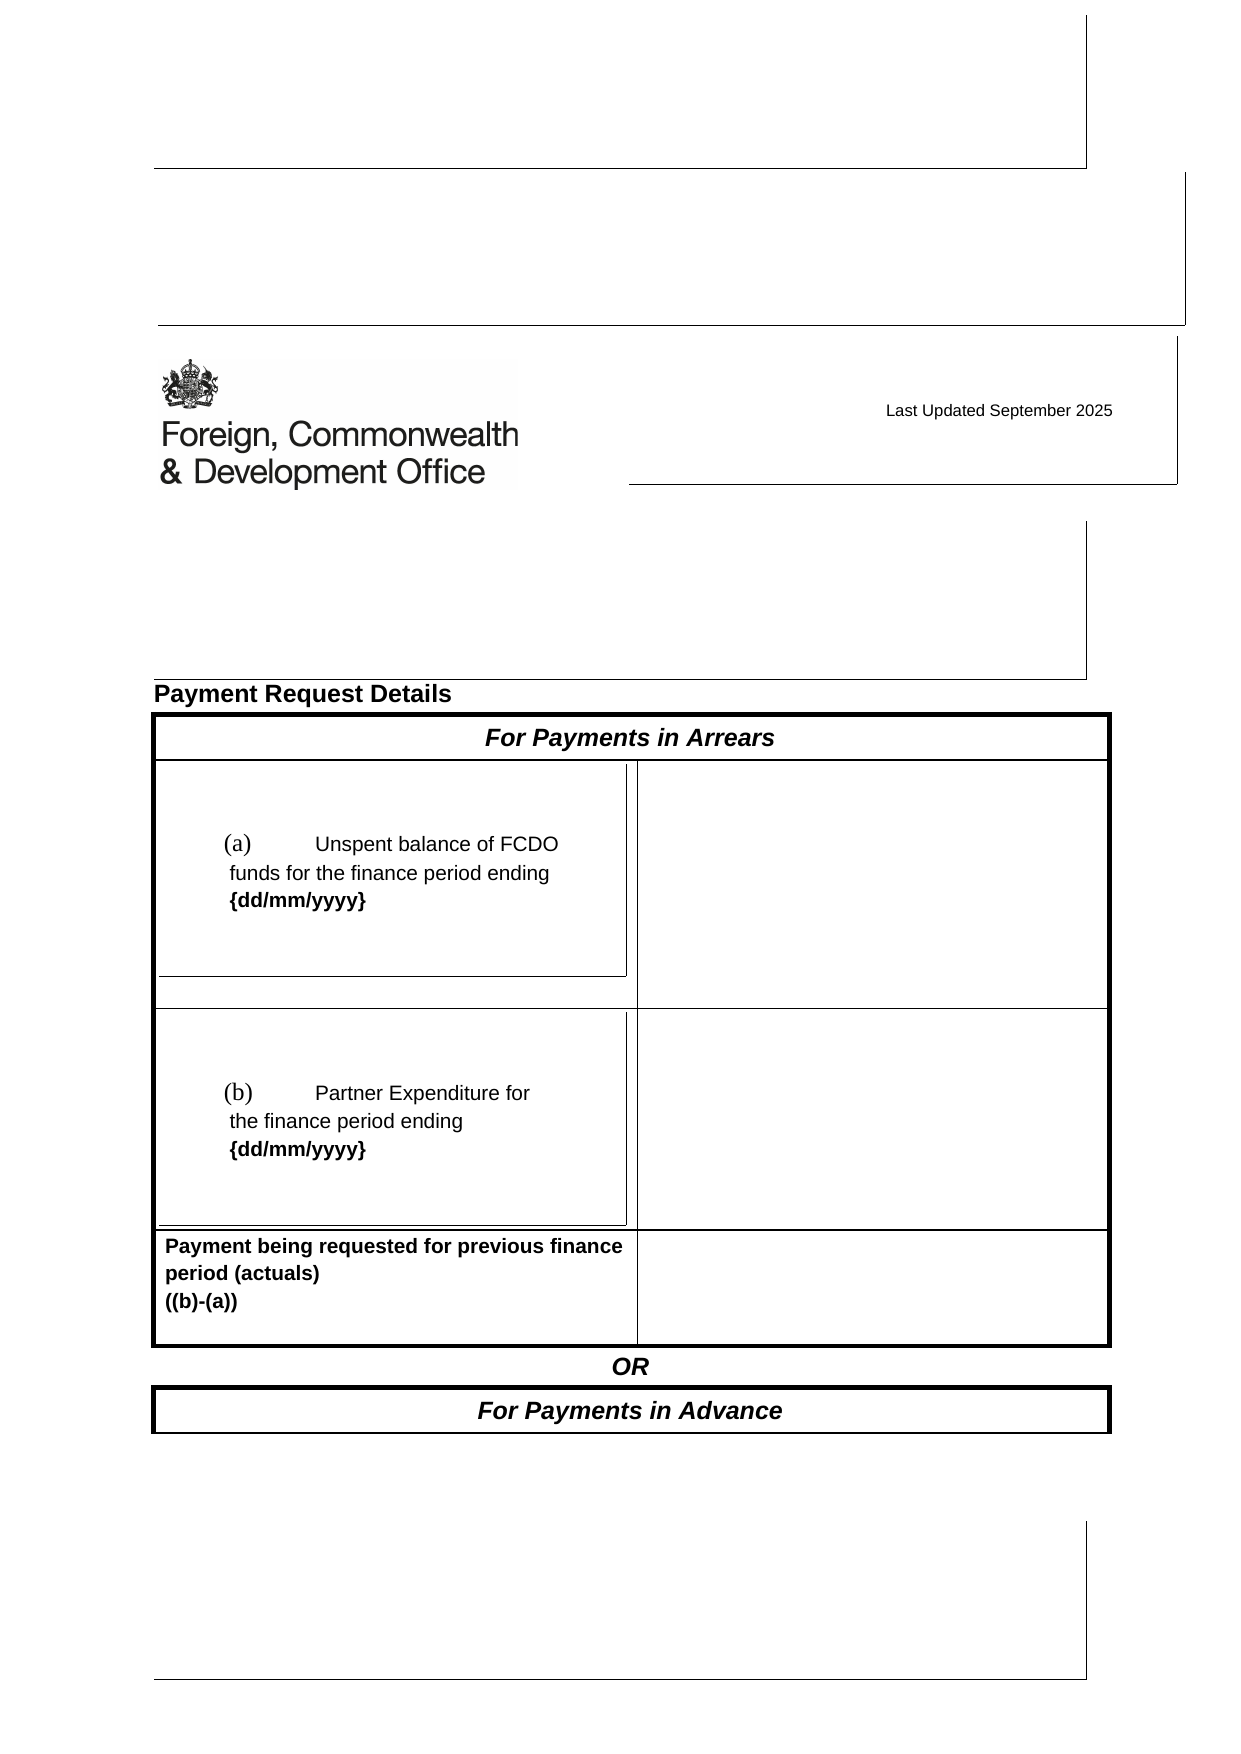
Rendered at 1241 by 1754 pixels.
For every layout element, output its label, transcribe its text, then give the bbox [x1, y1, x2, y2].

table_cell OR [154, 1348, 1109, 1385]
table_cell Partner Expenditure for the finance period ending {dd/mm/yyyy} [156, 1009, 637, 1229]
text Payment Request Details [153, 679, 1087, 707]
table_cell Payment being requested for previous finance period (actuals) ((b)-(a)) [156, 1231, 637, 1344]
table_header For Payments in Arrears [156, 717, 1107, 759]
table_cell [638, 761, 1107, 1007]
table_cell For Payments in Advance [156, 1390, 1107, 1432]
table_cell [638, 1231, 1107, 1344]
table_cell [638, 1009, 1107, 1229]
table_cell Unspent balance of FCDO funds for the finance period ending {dd/mm/yyyy} [156, 761, 637, 1007]
